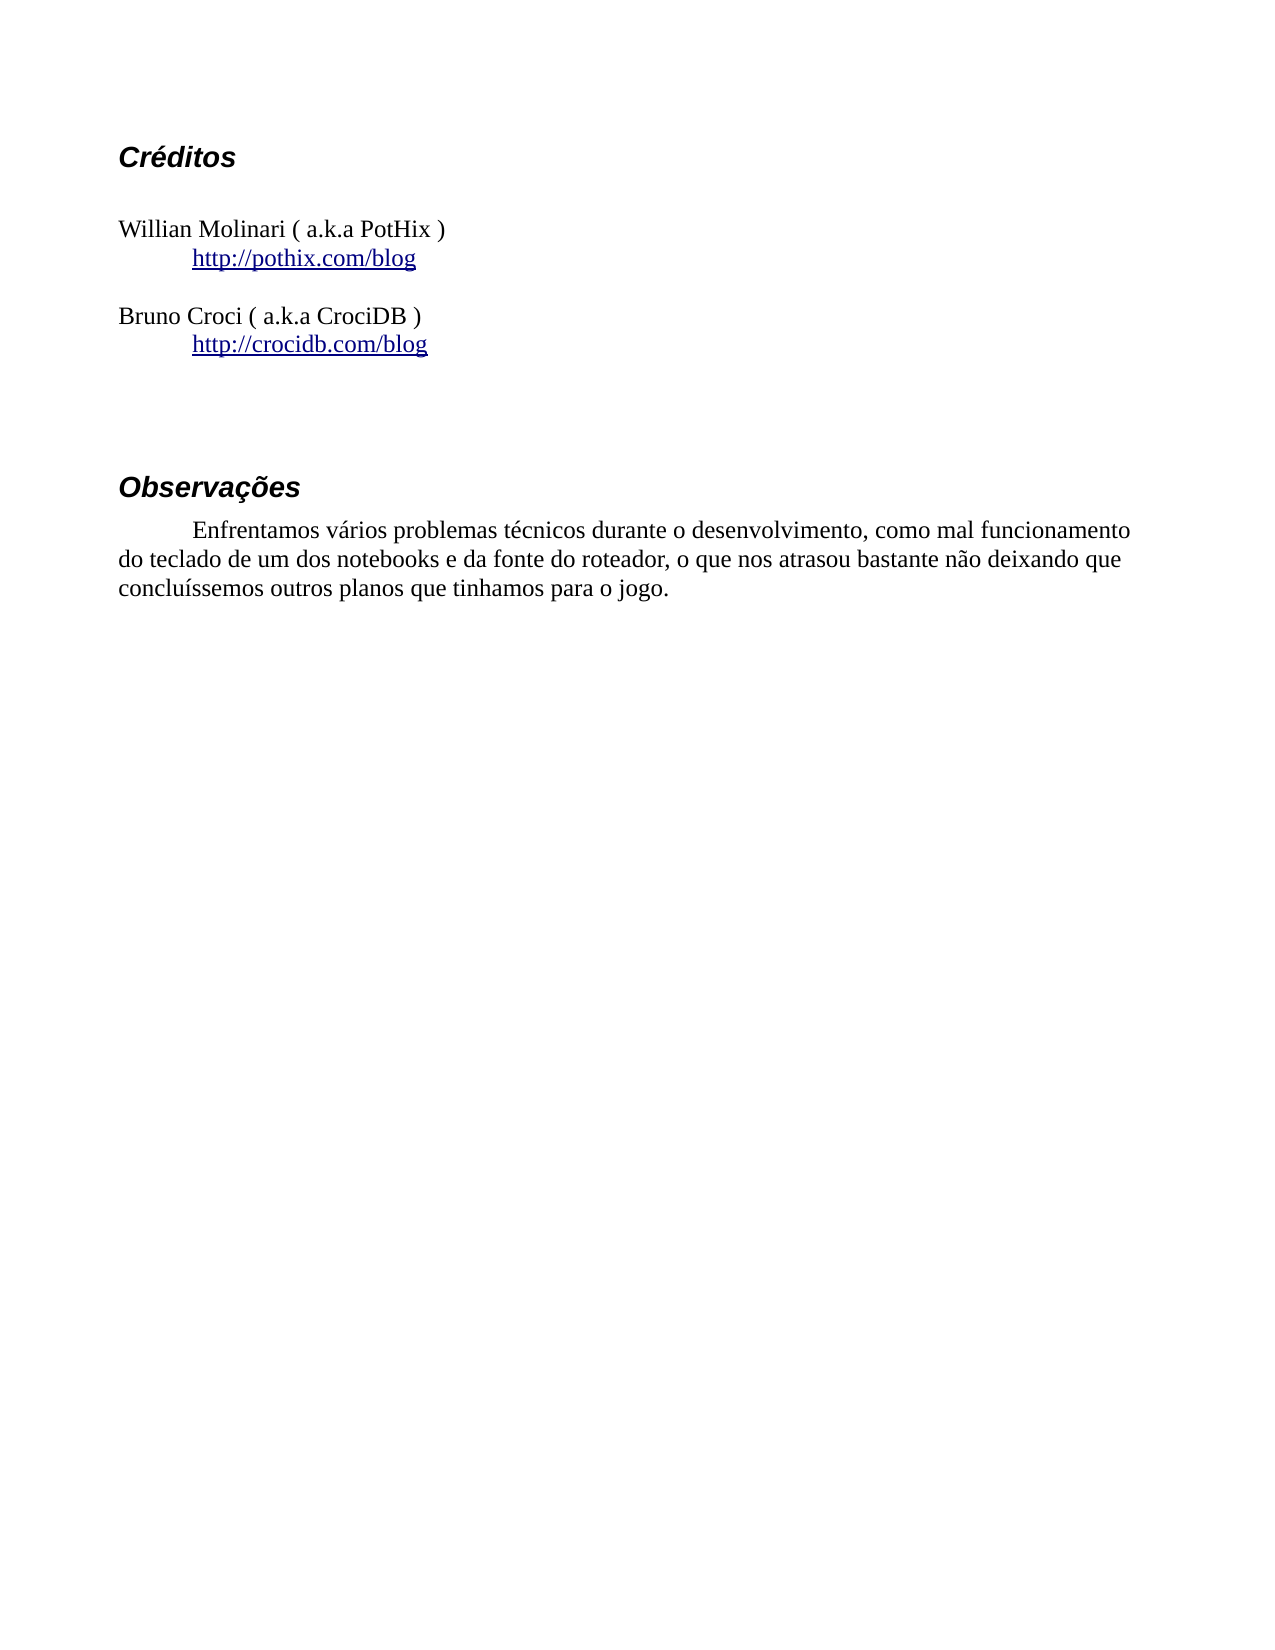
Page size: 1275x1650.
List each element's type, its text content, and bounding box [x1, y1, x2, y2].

subtitle Créditos [118, 140, 1157, 173]
subtitle Observações [118, 469, 1157, 503]
text Bruno Croci ( a.k.a CrociDB ) [118, 301, 1157, 329]
text http://crocidb.com/blog [118, 329, 1157, 358]
text Enfrentamos vários problemas técnicos durante o desenvolvimento, como mal funcionamento do teclado de um dos notebooks e da fonte do roteador, o que nos atrasou bastante não deixando que concluíssemos outros planos que tinhamos para o jogo. [118, 516, 1157, 602]
text http://pothix.com/blog [118, 243, 1157, 272]
text Willian Molinari ( a.k.a PotHix ) [118, 214, 1157, 243]
